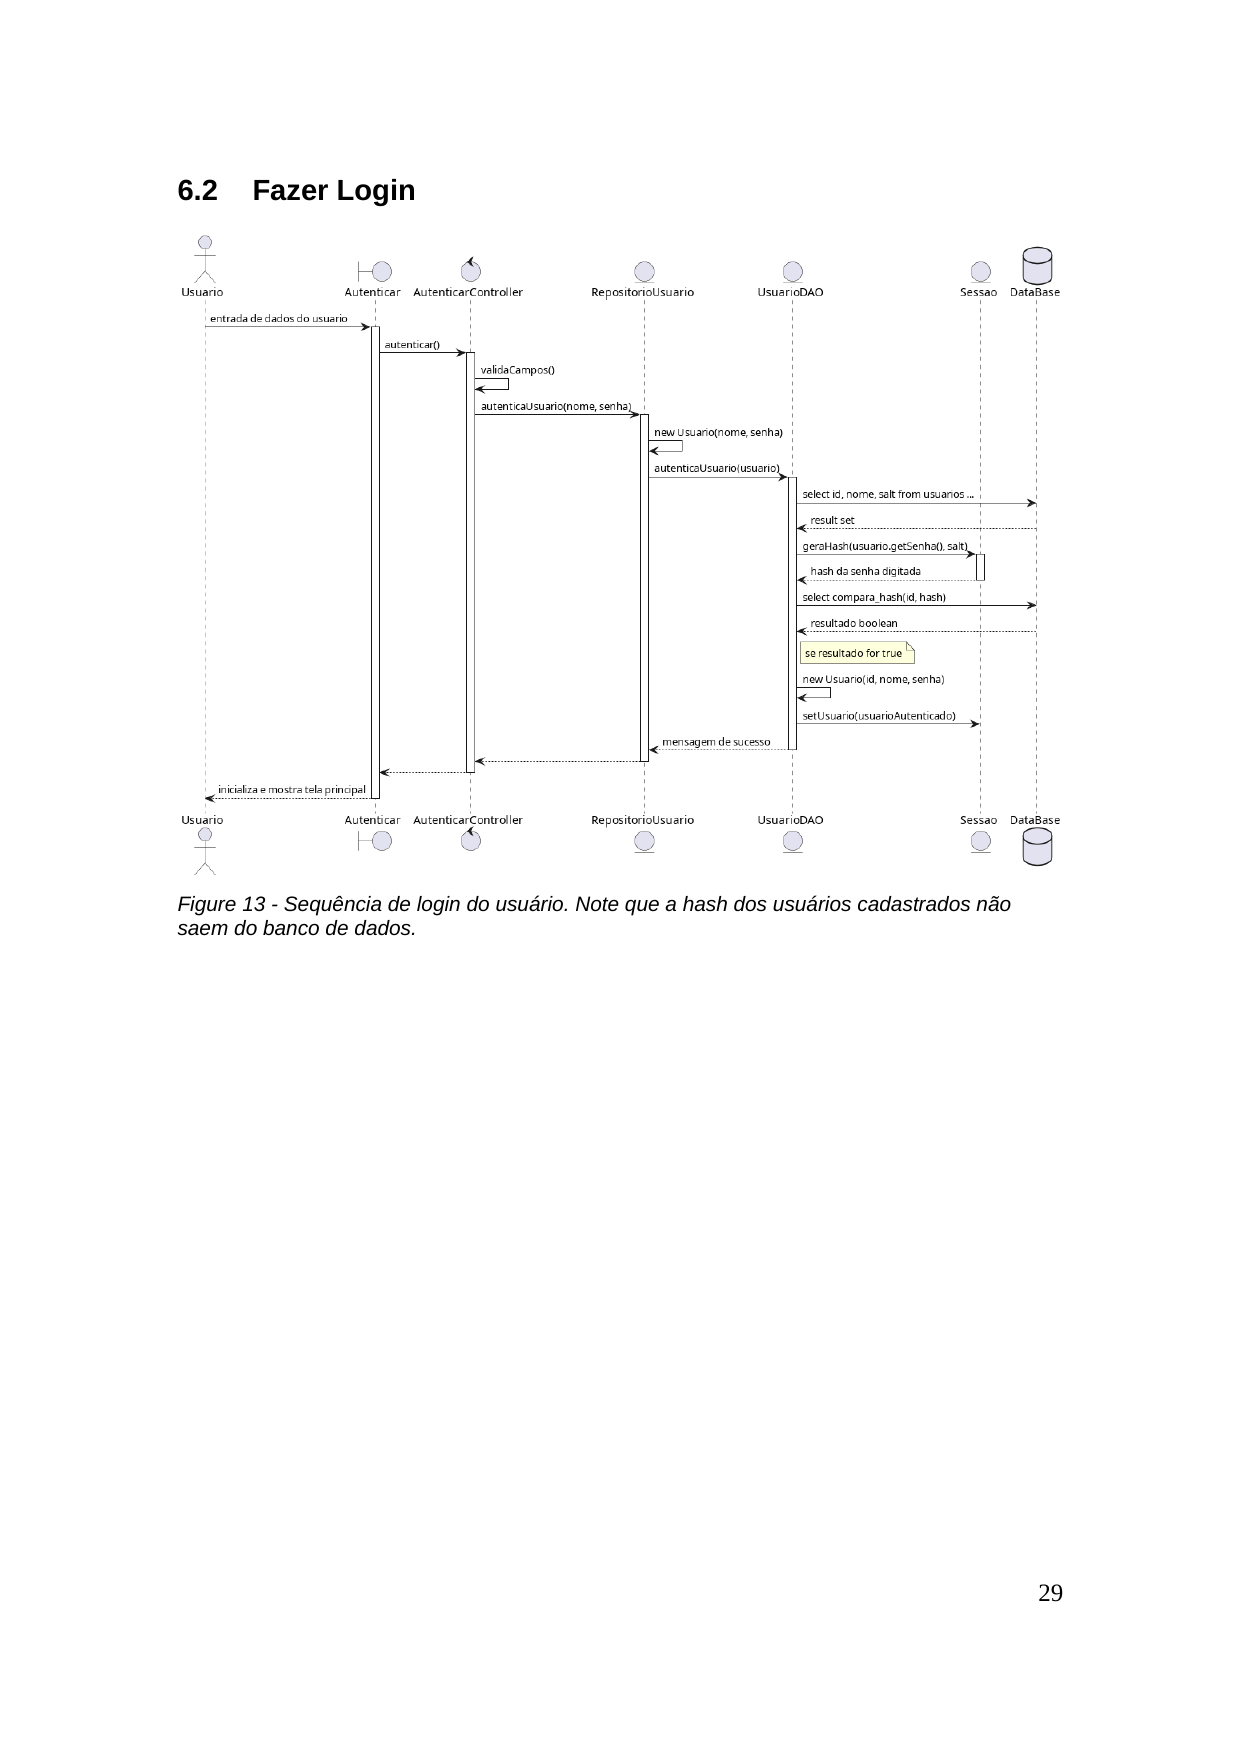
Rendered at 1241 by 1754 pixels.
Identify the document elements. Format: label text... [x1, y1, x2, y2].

subtitle Fazer Login [177, 173, 1063, 206]
picture [177, 231, 1063, 879]
text Figure 13 - Sequência de login do usuário. Note que a hash dos usuários cadastrados não saem do banco de dados. [177, 879, 1063, 939]
